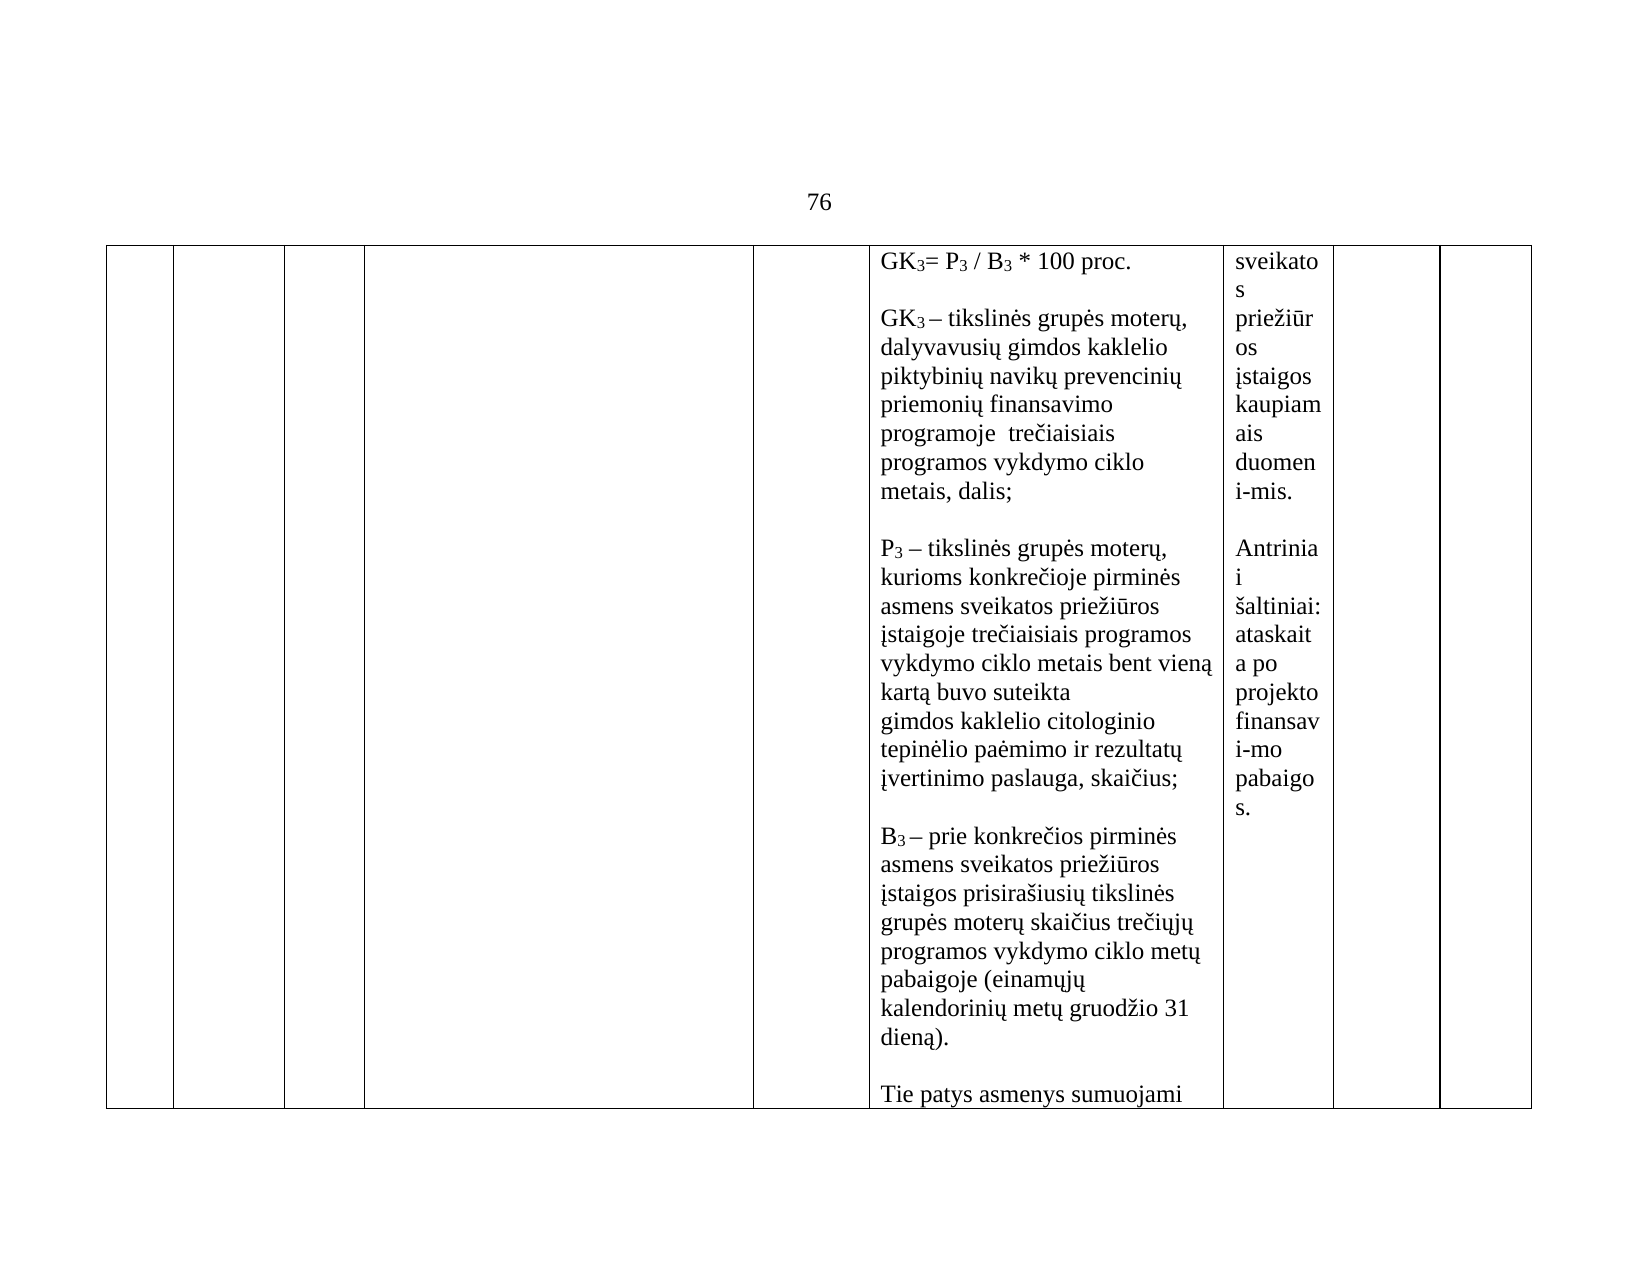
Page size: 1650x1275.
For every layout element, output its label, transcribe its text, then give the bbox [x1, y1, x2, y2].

table_cell [174, 246, 284, 1108]
table_cell [285, 246, 364, 1108]
table_cell [1334, 246, 1439, 1108]
table_cell [1441, 246, 1531, 1108]
table_cell sveikatos priežiūros įstaigos kaupiamais duomeni-mis. Antriniai šaltiniai: ataskaita po projekto finansavi-mo pabaigos. [1224, 246, 1333, 1108]
table_cell [107, 246, 173, 1108]
table_cell GK3= P3 / B3 * 100 proc. GK3 – tikslinės grupės moterų, dalyvavusių gimdos kaklelio piktybinių navikų prevencinių priemonių finansavimo programoje trečiaisiais programos vykdymo ciklo metais, dalis; P3 – tikslinės grupės moterų, kurioms konkrečioje pirminės asmens sveikatos priežiūros įstaigoje trečiaisiais programos vykdymo ciklo metais bent vieną kartą buvo suteikta gimdos kaklelio citologinio tepinėlio paėmimo ir rezultatų įvertinimo paslauga, skaičius; B3 – prie konkrečios pirminės asmens sveikatos priežiūros įstaigos prisirašiusių tikslinės grupės moterų skaičius trečiųjų programos vykdymo ciklo metų pabaigoje (einamųjų kalendorinių metų gruodžio 31 dieną). Tie patys asmenys sumuojami [870, 246, 1223, 1108]
table_cell [754, 246, 869, 1108]
table_cell [365, 246, 753, 1108]
